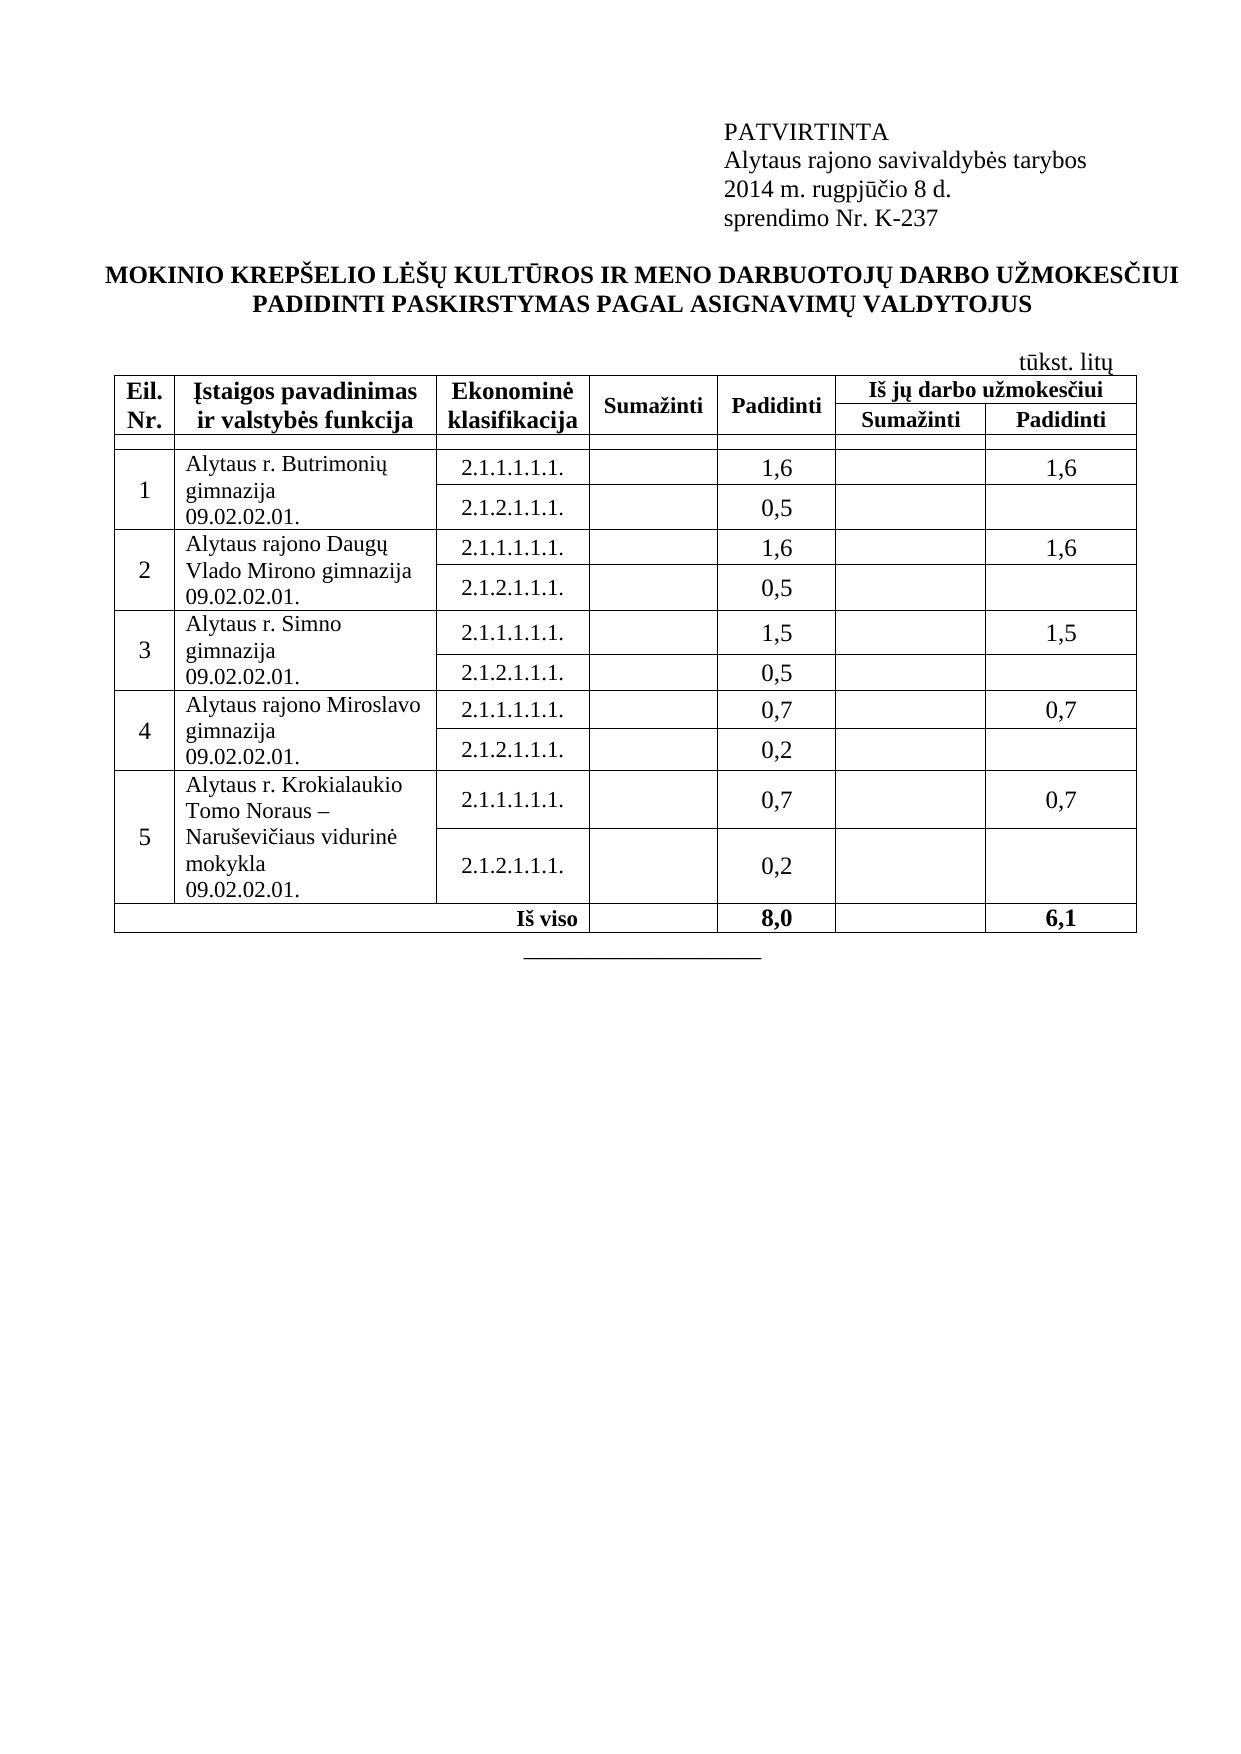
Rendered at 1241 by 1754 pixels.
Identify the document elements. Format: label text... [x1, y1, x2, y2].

table_cell 0,2 [718, 729, 835, 770]
table_cell 1,5 [986, 611, 1136, 654]
table_cell [590, 691, 717, 728]
table_cell [836, 729, 985, 770]
table_cell [986, 485, 1136, 529]
table_cell 8,0 [718, 904, 835, 932]
table_cell [986, 729, 1136, 770]
table_cell [836, 450, 985, 484]
text ___________________ [103, 933, 1181, 962]
table_cell [590, 904, 717, 932]
table_header Padidinti [718, 376, 835, 434]
table_cell 2.1.1.1.1.1. [437, 691, 589, 728]
table_cell [836, 655, 985, 689]
table_cell [986, 829, 1136, 902]
table_cell [590, 729, 717, 770]
table_cell [836, 691, 985, 728]
table_cell 0,7 [986, 691, 1136, 728]
table_cell [115, 435, 174, 449]
text sprendimo Nr. K-237 [103, 203, 1181, 232]
table_cell [718, 435, 835, 449]
table_cell Iš viso [115, 904, 589, 932]
table_cell 0,5 [718, 655, 835, 689]
table_cell 0,7 [986, 771, 1136, 828]
table_cell 3 [115, 611, 174, 689]
table_cell 0,5 [718, 485, 835, 529]
table_cell 2.1.1.1.1.1. [437, 611, 589, 654]
table_cell 1,6 [986, 530, 1136, 564]
table_cell [590, 530, 717, 564]
table_cell [836, 904, 985, 932]
table_cell [437, 435, 589, 449]
table_cell [836, 530, 985, 564]
table_cell [836, 565, 985, 609]
table_cell Alytaus r. Krokialaukio Tomo Noraus – Naruševičiaus vidurinė mokykla 09.02.02.01. [175, 771, 436, 902]
table_cell 2 [115, 530, 174, 609]
table_cell 1,6 [718, 450, 835, 484]
text MOKINIO KREPŠELIO LĖŠŲ KULTŪROS IR MENO DARBUOTOJŲ DARBO UŽMOKESČIUI PADIDINTI PASKIRSTYMAS PAGAL ASIGNAVIMŲ VALDYTOJUS [103, 260, 1181, 318]
table_cell 0,5 [718, 565, 835, 609]
table_cell 2.1.1.1.1.1. [437, 450, 589, 484]
table_cell [836, 829, 985, 902]
table_cell 6,1 [986, 904, 1136, 932]
table_cell 0,7 [718, 771, 835, 828]
table_header Sumažinti [590, 376, 717, 434]
table_cell Alytaus r. Butrimonių gimnazija 09.02.02.01. [175, 450, 436, 529]
table_cell [836, 771, 985, 828]
table_cell [836, 435, 985, 449]
table_cell 2.1.1.1.1.1. [437, 771, 589, 828]
table_cell 0,7 [718, 691, 835, 728]
table_cell 5 [115, 771, 174, 902]
table_cell [590, 565, 717, 609]
table_cell 2.1.1.1.1.1. [437, 530, 589, 564]
table_cell 1 [115, 450, 174, 529]
table_cell [590, 771, 717, 828]
table_cell 4 [115, 691, 174, 770]
table_header Iš jų darbo užmokesčiui [836, 376, 1136, 403]
text PATVIRTINTA [589, 117, 1181, 145]
table_cell 2.1.2.1.1.1. [437, 829, 589, 902]
text tūkst. litų [778, 347, 1181, 375]
table_cell 1,5 [718, 611, 835, 654]
table_cell [590, 435, 717, 449]
table_cell 2.1.2.1.1.1. [437, 485, 589, 529]
table_cell [986, 655, 1136, 689]
table_cell Alytaus rajono Miroslavo gimnazija 09.02.02.01. [175, 691, 436, 770]
table_cell Padidinti [986, 404, 1136, 434]
table_header Eil. Nr. [115, 376, 174, 434]
table_cell 1,6 [718, 530, 835, 564]
table_cell Alytaus rajono Daugų Vlado Mirono gimnazija 09.02.02.01. [175, 530, 436, 609]
table_header Ekonominė klasifikacija [437, 376, 589, 434]
table_cell [590, 450, 717, 484]
text 2014 m. rugpjūčio 8 d. [103, 174, 1181, 203]
table_cell 1,6 [986, 450, 1136, 484]
table_cell [836, 611, 985, 654]
table_cell 0,2 [718, 829, 835, 902]
table_cell Alytaus r. Simno gimnazija 09.02.02.01. [175, 611, 436, 689]
table_cell [986, 565, 1136, 609]
text Alytaus rajono savivaldybės tarybos [103, 145, 1181, 174]
table_header Įstaigos pavadinimas ir valstybės funkcija [175, 376, 436, 434]
table_cell Sumažinti [836, 404, 985, 434]
table_cell [590, 829, 717, 902]
table_cell [836, 485, 985, 529]
table_cell [590, 655, 717, 689]
table_cell 2.1.2.1.1.1. [437, 655, 589, 689]
table_cell [175, 435, 436, 449]
table_cell [986, 435, 1136, 449]
table_cell 2.1.2.1.1.1. [437, 565, 589, 609]
table_cell [590, 485, 717, 529]
table_cell [590, 611, 717, 654]
table_cell 2.1.2.1.1.1. [437, 729, 589, 770]
